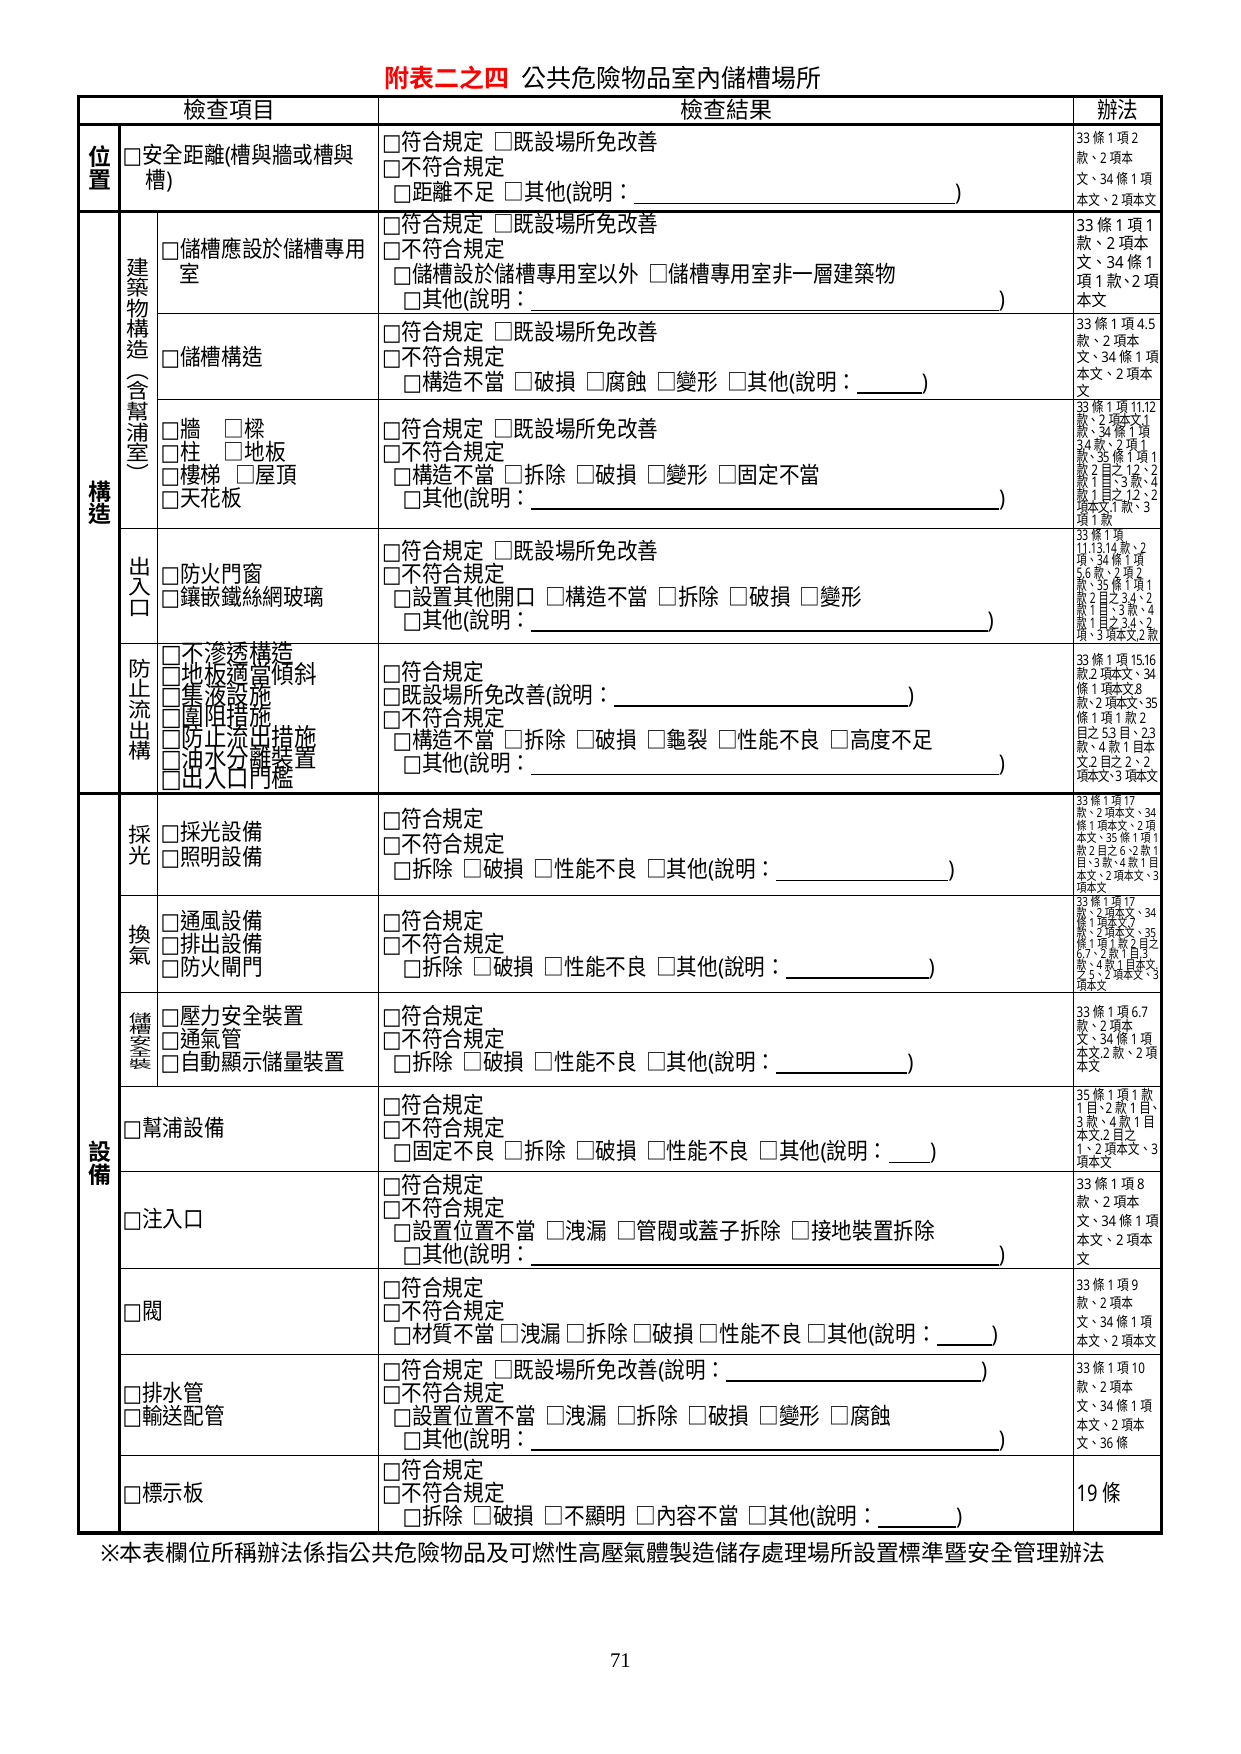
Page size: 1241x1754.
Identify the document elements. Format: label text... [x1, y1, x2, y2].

table_cell □符合規定 □既設場所免改善 □不符合規定 □構造不當 □破損 □腐蝕 □變形 □其他(說明： ) [379, 314, 1073, 399]
table_cell 出入口 [121, 529, 157, 643]
table_cell 19條 [1074, 1456, 1160, 1531]
table_cell □幫浦設備 [121, 1087, 378, 1171]
table_cell □排水管 □輸送配管 [121, 1355, 378, 1454]
table_cell 33條1項8款、2項本文、34條1項本文、2項本文 [1074, 1172, 1160, 1268]
table_cell 設備 [80, 795, 118, 1531]
table_cell 33條1項2款、2項本文、34條1項本文、2項本文 [1074, 126, 1160, 210]
table_cell 構造 [80, 213, 118, 792]
table_cell 位置 [80, 126, 118, 210]
table_cell □符合規定 □既設場所免改善 □不符合規定 □儲槽設於儲槽專用室以外 □儲槽專用室非一層建築物 □其他(說明： ) [379, 213, 1073, 313]
table_cell □符合規定 □既設場所免改善 □不符合規定 □構造不當 □拆除 □破損 □變形 □固定不當 □其他(說明： ) [379, 400, 1073, 527]
table_cell □符合規定 □不符合規定 □設置位置不當 □洩漏 □管閥或蓋子拆除 □接地裝置拆除 □其他(說明： ) [379, 1172, 1073, 1268]
table_cell □標示板 [121, 1456, 378, 1531]
table_cell □防火門窗 □鑲嵌鐵絲網玻璃 [158, 529, 378, 643]
table_cell □儲槽應設於儲槽專用室 [158, 213, 378, 313]
table_cell 儲槽安全裝置 [121, 993, 157, 1086]
table_cell □符合規定 □既設場所免改善(說明： ) □不符合規定 □構造不當 □拆除 □破損 □龜裂 □性能不良 □高度不足 □其他(說明： ) [379, 644, 1073, 792]
table_cell □符合規定 □不符合規定 □拆除 □破損 □性能不良 □其他(說明： ) [379, 993, 1073, 1086]
table_cell □不滲透構造 □地板適當傾斜 □集液設施 □圍阻措施 □防止流出措施 □油水分離裝置 □出入口門檻 [158, 644, 378, 792]
table_cell □壓力安全裝置 □通氣管 □自動顯示儲量裝置 [158, 993, 378, 1086]
table_cell □符合規定 □不符合規定 □固定不良 □拆除 □破損 □性能不良 □其他(說明： ) [379, 1087, 1073, 1171]
table_cell □牆 □樑 □柱 □地板 □樓梯 □屋頂 □天花板 [158, 400, 378, 527]
table_cell 建築物構造（含幫浦室） [121, 213, 157, 527]
table_header 檢查項目 [80, 98, 378, 123]
table_cell □安全距離(槽與牆或槽與槽) [121, 126, 378, 210]
table_cell □儲槽構造 [158, 314, 378, 399]
table_header 檢查結果 [379, 98, 1073, 123]
text ※本表欄位所稱辦法係指公共危險物品及可燃性高壓氣體製造儲存處理場所設置標準暨安全管理辦法 [71, 1534, 1134, 1568]
table_cell 33條1項1款、2項本文、34條1項1款、2項本文 [1074, 213, 1160, 313]
table_cell 33條1項11.13.14款、2項、34條1項5.6款、2項2款、35條1項1款2目之3.4、2款1目、3款、4款1目之3.4、2項、3項本文,2款 [1074, 529, 1160, 643]
table_cell □符合規定 □不符合規定 □材質不當 □洩漏 □拆除 □破損 □性能不良 □其他(說明： ) [379, 1269, 1073, 1354]
table_cell □採光設備 □照明設備 [158, 795, 378, 895]
table_cell 33條1項11.12款、2項本文.1款、34條1項3.4款、2項1款、35條1項1款2目之1.2、2款1目、3款、4款1目之1.2、2項本文.1款、3項1款 [1074, 400, 1160, 527]
table_cell □符合規定 □不符合規定 □拆除 □破損 □性能不良 □其他(說明： ) [379, 896, 1073, 992]
table_cell □通風設備 □排出設備 □防火閘門 [158, 896, 378, 992]
table_cell □注入口 [121, 1172, 378, 1268]
table_cell 防止流出構造 [121, 644, 157, 792]
table_cell □符合規定 □既設場所免改善(說明： ) □不符合規定 □設置位置不當 □洩漏 □拆除 □破損 □變形 □腐蝕 □其他(說明： ) [379, 1355, 1073, 1454]
table_cell □符合規定 □既設場所免改善 □不符合規定 □距離不足 □其他(說明： ) [379, 126, 1073, 210]
table_cell 33條1項9款、2項本文、34條1項本文、2項本文 [1074, 1269, 1160, 1354]
table_cell 35條1項1款1目、2款1目、3款、4款1目本文.2目之1、2項本文、3項本文 [1074, 1087, 1160, 1171]
table_cell 33條1項17款、2項本文、34條1項本文、2項本文、35條1項1款2目之6、2款1目、3款、4款1目本文、2項本文、3項本文 [1074, 795, 1160, 895]
table_cell 33條1項6.7款、2項本文、34條1項本文.2款、2項本文 [1074, 993, 1160, 1086]
table_cell □符合規定 □不符合規定 □拆除 □破損 □不顯明 □內容不當 □其他(說明： ) [379, 1456, 1073, 1531]
table_cell □閥 [121, 1269, 378, 1354]
table_header 辦法 [1074, 98, 1160, 123]
table_cell □符合規定 □既設場所免改善 □不符合規定 □設置其他開口 □構造不當 □拆除 □破損 □變形 □其他(說明： ) [379, 529, 1073, 643]
table_cell 33條1項17款、2項本文、34條1項本文.7款、2項本文、35條1項1款2目之6.7、2款1目.3款、4款1目本文.之5、2項本文、3項本文 [1074, 896, 1160, 992]
text 附表二之四 公共危險物品室內儲槽場所 [71, 59, 1134, 95]
table_cell 33條1項4.5款、2項本文、34條1項本文、2項本文 [1074, 314, 1160, 399]
table_cell 換氣 [121, 896, 157, 992]
table_cell □符合規定 □不符合規定 □拆除 □破損 □性能不良 □其他(說明： ) [379, 795, 1073, 895]
table_cell 採光 [121, 795, 157, 895]
table_cell 33條1項10款、2項本文、34條1項本文、2項本文、36條 [1074, 1355, 1160, 1454]
table_cell 33條1項15.16款.2項本文、34條1項本文.8款、2項本文、35條1項1款2目之5.3目、2.3款、4款1目本文.2目之2、2項本文、3項本文 [1074, 644, 1160, 792]
